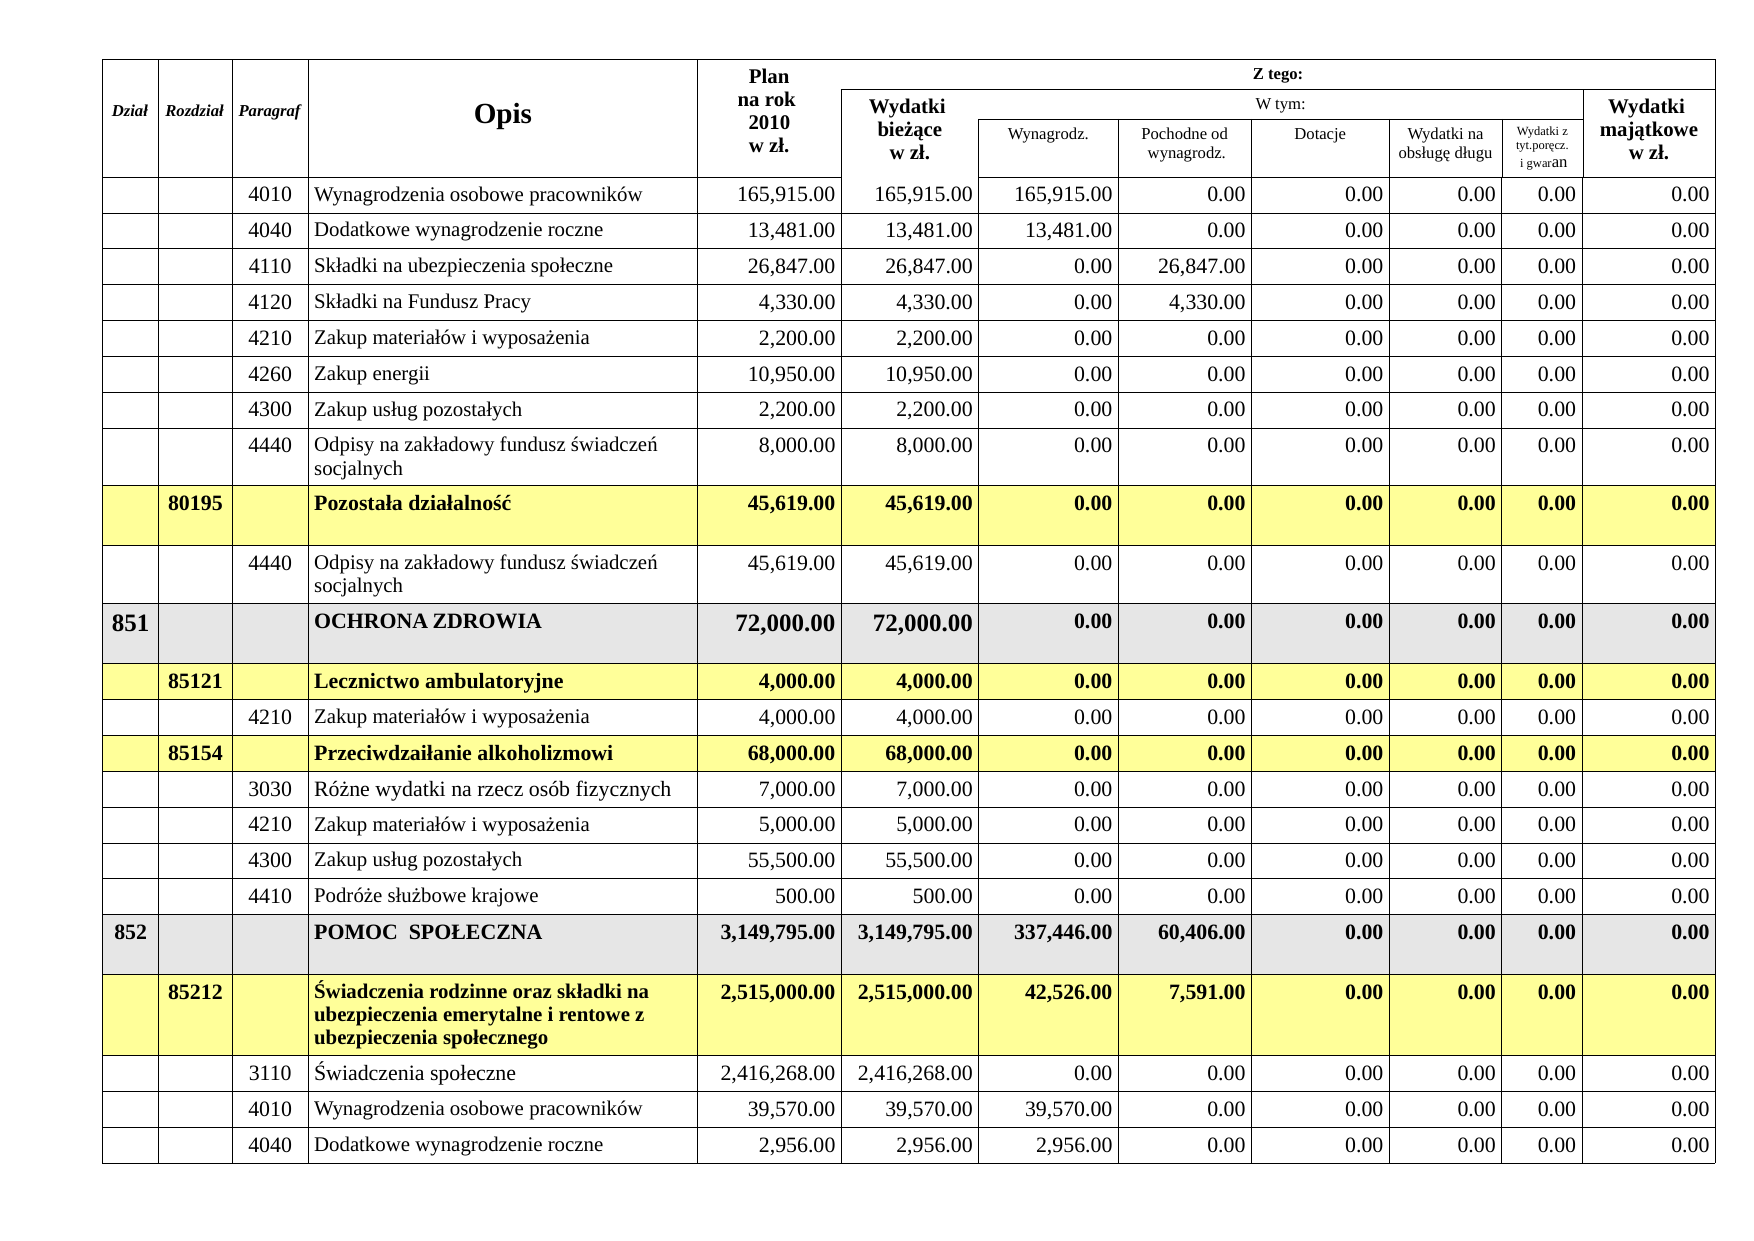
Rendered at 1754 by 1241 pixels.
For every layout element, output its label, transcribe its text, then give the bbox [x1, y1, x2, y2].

table_cell 0,00 [1390, 214, 1501, 248]
table_cell 0,00 [979, 486, 1118, 545]
table_cell [159, 1092, 232, 1127]
table_cell 0,00 [1390, 546, 1501, 603]
table_cell 165 915,00 [842, 177, 978, 212]
table_cell [103, 357, 158, 392]
table_cell 0,00 [1390, 844, 1501, 878]
table_cell 0,00 [1583, 486, 1715, 545]
table_cell [159, 772, 232, 807]
table_cell 0,00 [1119, 664, 1251, 699]
table_cell 0,00 [1502, 1092, 1582, 1127]
table_cell 72 000,00 [842, 604, 978, 663]
table_cell 0,00 [1390, 808, 1501, 842]
table_cell Wydatki na obsługę długu [1390, 120, 1502, 177]
table_cell 0,00 [979, 285, 1118, 320]
table_cell 0,00 [979, 604, 1118, 663]
table_cell 0,00 [1252, 844, 1389, 878]
table_cell 0,00 [979, 879, 1118, 914]
table_cell Zakup materiałów i wyposażenia [309, 700, 697, 735]
table_header Paragraf [233, 60, 308, 177]
table_cell 0,00 [1583, 879, 1715, 914]
table_cell [159, 249, 232, 284]
table_cell 0,00 [1502, 700, 1582, 735]
table_cell 0,00 [1502, 249, 1582, 284]
table_cell POMOC SPOŁECZNA [309, 915, 697, 974]
table_header W tym: [978, 90, 1583, 119]
table_cell 55 500,00 [842, 844, 978, 878]
table_cell 0,00 [1390, 357, 1501, 392]
table_cell Różne wydatki na rzecz osób fizycznych [309, 772, 697, 807]
table_cell 0,00 [1119, 214, 1251, 248]
table_cell 0,00 [1390, 736, 1501, 771]
table_cell 0,00 [979, 736, 1118, 771]
table_cell 4440 [233, 546, 308, 603]
table_cell Wynagrodz. [979, 120, 1118, 177]
table_cell 851 [103, 604, 158, 663]
table_cell 0,00 [979, 664, 1118, 699]
table_cell 0,00 [1252, 214, 1389, 248]
table_cell 0,00 [1390, 249, 1501, 284]
table_cell 10 950,00 [698, 357, 841, 392]
table_cell [103, 664, 158, 699]
table_cell [103, 429, 158, 485]
table_cell [159, 1056, 232, 1091]
table_cell 0,00 [1390, 1128, 1501, 1163]
table_cell 0,00 [1119, 393, 1251, 427]
table_cell 13 481,00 [698, 214, 841, 248]
table_cell 0,00 [1119, 736, 1251, 771]
table_cell 26 847,00 [1119, 249, 1251, 284]
table_cell 0,00 [1119, 1092, 1251, 1127]
table_cell Składki na Fundusz Pracy [309, 285, 697, 320]
table_cell 4 000,00 [842, 664, 978, 699]
table_cell 0,00 [1502, 321, 1582, 356]
table_cell 2 200,00 [842, 321, 978, 356]
table_cell 45 619,00 [842, 546, 978, 603]
table_cell [159, 546, 232, 603]
table_cell 0,00 [1502, 736, 1582, 771]
table_cell [103, 214, 158, 248]
table_cell 0,00 [1390, 604, 1501, 663]
table_cell 0,00 [1390, 429, 1501, 485]
table_cell 0,00 [1583, 736, 1715, 771]
table_cell [103, 393, 158, 427]
table_cell 0,00 [1583, 808, 1715, 842]
table_cell 0,00 [1119, 178, 1251, 212]
table_cell 0,00 [1583, 915, 1715, 974]
table_cell 0,00 [1252, 879, 1389, 914]
table_cell [103, 879, 158, 914]
table_cell 4300 [233, 844, 308, 878]
table_cell [233, 604, 308, 663]
table_cell 0,00 [1119, 546, 1251, 603]
table_cell 85121 [159, 664, 232, 699]
table_cell 0,00 [1252, 321, 1389, 356]
table_cell Zakup usług pozostałych [309, 844, 697, 878]
table_cell 0,00 [1583, 1056, 1715, 1091]
table_cell 0,00 [1252, 357, 1389, 392]
table_cell 0,00 [1252, 1128, 1389, 1163]
table_cell 0,00 [1119, 429, 1251, 485]
table_cell 337 446,00 [979, 915, 1118, 974]
table_cell 500,00 [842, 879, 978, 914]
table_cell [159, 285, 232, 320]
table_cell 0,00 [1390, 700, 1501, 735]
table_cell 0,00 [1583, 546, 1715, 603]
table_header Opis [309, 60, 697, 177]
table_cell 85154 [159, 736, 232, 771]
table_cell 13 481,00 [842, 214, 978, 248]
table_cell 0,00 [979, 700, 1118, 735]
table_cell 165 915,00 [698, 178, 841, 212]
table_cell 0,00 [1390, 285, 1501, 320]
table_cell 5 000,00 [698, 808, 841, 842]
table_cell 2 416 268,00 [842, 1056, 978, 1091]
table_cell Wydatki z tyt.poręcz. i gwaran [1503, 120, 1583, 177]
table_cell 0,00 [979, 546, 1118, 603]
table_cell 0,00 [979, 249, 1118, 284]
table_cell 4 330,00 [1119, 285, 1251, 320]
table_cell [159, 844, 232, 878]
table_cell 3 149 795,00 [842, 915, 978, 974]
table_cell 0,00 [1583, 357, 1715, 392]
table_cell 4 330,00 [698, 285, 841, 320]
table_cell 0,00 [1502, 1128, 1582, 1163]
table_cell 0,00 [1119, 321, 1251, 356]
table_cell Wydatki majątkowe w zł. [1584, 90, 1715, 177]
table_cell 0,00 [1252, 249, 1389, 284]
table_cell 0,00 [1502, 178, 1582, 212]
table_cell Zakup materiałów i wyposażenia [309, 321, 697, 356]
table_cell [103, 285, 158, 320]
table_cell 0,00 [1583, 178, 1715, 212]
table_cell 2 200,00 [698, 393, 841, 427]
table_cell 4210 [233, 321, 308, 356]
table_cell 0,00 [1583, 604, 1715, 663]
table_cell Odpisy na zakładowy fundusz świadczeń socjalnych [309, 546, 697, 603]
table_cell 0,00 [1583, 844, 1715, 878]
table_cell 4 330,00 [842, 285, 978, 320]
table_cell 0,00 [979, 357, 1118, 392]
table_cell 0,00 [1502, 429, 1582, 485]
table_header Dział [103, 60, 158, 177]
table_cell Świadczenia rodzinne oraz składki na ubezpieczenia emerytalne i rentowe z ubezpieczenia społecznego [309, 975, 697, 1055]
table_cell Dodatkowe wynagrodzenie roczne [309, 1128, 697, 1163]
table_cell 0,00 [1119, 844, 1251, 878]
table_cell 0,00 [1583, 664, 1715, 699]
table_cell [159, 879, 232, 914]
table_cell 0,00 [1252, 285, 1389, 320]
table_cell 0,00 [1252, 772, 1389, 807]
table_cell [159, 604, 232, 663]
table_cell 2 416 268,00 [698, 1056, 841, 1091]
table_cell [103, 249, 158, 284]
table_cell 42 526,00 [979, 975, 1118, 1055]
table_cell [159, 700, 232, 735]
table_cell 72 000,00 [698, 604, 841, 663]
table_cell [103, 321, 158, 356]
table_cell 0,00 [979, 808, 1118, 842]
table_cell 0,00 [1252, 429, 1389, 485]
table_cell 0,00 [1583, 214, 1715, 248]
table_cell 0,00 [1252, 1092, 1389, 1127]
table_cell 80195 [159, 486, 232, 545]
table_cell 4040 [233, 214, 308, 248]
table_cell 0,00 [1502, 975, 1582, 1055]
table_cell [103, 546, 158, 603]
table_cell 3030 [233, 772, 308, 807]
table_cell 0,00 [1583, 249, 1715, 284]
table_cell 39 570,00 [698, 1092, 841, 1127]
table_cell [103, 736, 158, 771]
table_cell 500,00 [698, 879, 841, 914]
table_cell 0,00 [1119, 700, 1251, 735]
table_cell 0,00 [1502, 285, 1582, 320]
table_cell 7 000,00 [842, 772, 978, 807]
table_cell 0,00 [1583, 321, 1715, 356]
table_cell 4110 [233, 249, 308, 284]
table_cell 0,00 [1119, 486, 1251, 545]
table_cell 0,00 [1390, 664, 1501, 699]
table_cell 0,00 [1502, 844, 1582, 878]
table_cell [233, 915, 308, 974]
table_cell 39 570,00 [842, 1092, 978, 1127]
table_cell 0,00 [1390, 975, 1501, 1055]
table_cell Lecznictwo ambulatoryjne [309, 664, 697, 699]
table_cell 3 149 795,00 [698, 915, 841, 974]
table_cell Wynagrodzenia osobowe pracowników [309, 1092, 697, 1127]
table_cell 0,00 [1119, 1056, 1251, 1091]
table_cell [159, 1128, 232, 1163]
table_cell Przeciwdzaiłanie alkoholizmowi [309, 736, 697, 771]
table_cell 8 000,00 [698, 429, 841, 485]
table_cell 4 000,00 [842, 700, 978, 735]
table_cell [159, 321, 232, 356]
table_cell 0,00 [1252, 915, 1389, 974]
table_cell [103, 844, 158, 878]
table_cell 0,00 [1252, 1056, 1389, 1091]
table_cell 0,00 [1390, 915, 1501, 974]
table_header Plan na rok 2010 w zł. [698, 60, 841, 177]
table_cell 45 619,00 [698, 486, 841, 545]
table_cell 0,00 [1390, 772, 1501, 807]
table_cell 0,00 [1390, 879, 1501, 914]
table_cell 0,00 [1119, 808, 1251, 842]
table_cell 0,00 [1252, 736, 1389, 771]
table_cell 0,00 [1502, 604, 1582, 663]
table_cell 55 500,00 [698, 844, 841, 878]
table_cell 0,00 [1252, 604, 1389, 663]
table_cell 4010 [233, 1092, 308, 1127]
table_cell 26 847,00 [698, 249, 841, 284]
table_cell 0,00 [1252, 486, 1389, 545]
table_cell 0,00 [1390, 178, 1501, 212]
table_cell [103, 486, 158, 545]
table_cell 0,00 [1583, 700, 1715, 735]
table_cell 0,00 [1583, 285, 1715, 320]
table_cell 4 000,00 [698, 700, 841, 735]
table_cell 0,00 [1252, 178, 1389, 212]
table_cell 4440 [233, 429, 308, 485]
table_header Rozdział [159, 60, 232, 177]
table_cell [159, 178, 232, 212]
table_cell Odpisy na zakładowy fundusz świadczeń socjalnych [309, 429, 697, 485]
table_cell 0,00 [1252, 393, 1389, 427]
table_cell 4010 [233, 178, 308, 212]
table_cell 0,00 [1502, 357, 1582, 392]
table_cell 0,00 [1583, 975, 1715, 1055]
table_cell 3110 [233, 1056, 308, 1091]
table_cell [103, 178, 158, 212]
table_cell 4040 [233, 1128, 308, 1163]
table_cell 4260 [233, 357, 308, 392]
table_cell 4 000,00 [698, 664, 841, 699]
table_cell 4210 [233, 808, 308, 842]
table_cell [233, 736, 308, 771]
table_cell 0,00 [1390, 1092, 1501, 1127]
table_cell 7 000,00 [698, 772, 841, 807]
table_cell Pozostała działalność [309, 486, 697, 545]
table_cell 0,00 [1502, 772, 1582, 807]
table_cell [103, 772, 158, 807]
table_cell Zakup usług pozostałych [309, 393, 697, 427]
table_cell 0,00 [979, 772, 1118, 807]
table_cell 26 847,00 [842, 249, 978, 284]
table_cell 0,00 [1583, 1128, 1715, 1163]
table_cell 13 481,00 [979, 214, 1118, 248]
table_cell 8 000,00 [842, 429, 978, 485]
table_cell 10 950,00 [842, 357, 978, 392]
table_cell [103, 1056, 158, 1091]
table_cell 0,00 [1583, 1092, 1715, 1127]
table_cell [159, 915, 232, 974]
table_cell 4410 [233, 879, 308, 914]
table_cell [233, 486, 308, 545]
table_cell 0,00 [1252, 808, 1389, 842]
table_cell 2 200,00 [698, 321, 841, 356]
table_cell 2 956,00 [698, 1128, 841, 1163]
table_cell Wynagrodzenia osobowe pracowników [309, 178, 697, 212]
table_cell 0,00 [1502, 808, 1582, 842]
table_cell 0,00 [1119, 357, 1251, 392]
table_cell 4300 [233, 393, 308, 427]
table_cell Podróże służbowe krajowe [309, 879, 697, 914]
table_cell [103, 1128, 158, 1163]
table_cell 4210 [233, 700, 308, 735]
table_cell 0,00 [1502, 1056, 1582, 1091]
table_cell 45 619,00 [842, 486, 978, 545]
table_cell Dodatkowe wynagrodzenie roczne [309, 214, 697, 248]
table_cell 0,00 [1583, 772, 1715, 807]
table_cell Zakup energii [309, 357, 697, 392]
table_cell 0,00 [1119, 879, 1251, 914]
table_cell 0,00 [1252, 664, 1389, 699]
table_cell 2 515 000,00 [842, 975, 978, 1055]
table_cell 60 406,00 [1119, 915, 1251, 974]
table_cell [159, 429, 232, 485]
table_cell 165 915,00 [979, 178, 1118, 212]
table_cell 0,00 [1502, 393, 1582, 427]
table_cell 0,00 [979, 429, 1118, 485]
table_cell 45 619,00 [698, 546, 841, 603]
table_cell 68 000,00 [698, 736, 841, 771]
table_cell 2 200,00 [842, 393, 978, 427]
table_cell 85212 [159, 975, 232, 1055]
table_cell Świadczenia społeczne [309, 1056, 697, 1091]
table_cell 852 [103, 915, 158, 974]
table_cell 0,00 [1583, 393, 1715, 427]
table_cell [159, 214, 232, 248]
table_cell [103, 1092, 158, 1127]
table_cell 0,00 [1502, 214, 1582, 248]
table_cell [103, 808, 158, 842]
table_cell Wydatki bieżące w zł. [842, 90, 978, 177]
table_cell 0,00 [1119, 772, 1251, 807]
table_cell 0,00 [1502, 546, 1582, 603]
table_cell 0,00 [1252, 975, 1389, 1055]
table_cell Pochodne od wynagrodz. [1119, 120, 1251, 177]
table_cell 68 000,00 [842, 736, 978, 771]
table_cell Składki na ubezpieczenia społeczne [309, 249, 697, 284]
table_cell 2 515 000,00 [698, 975, 841, 1055]
table_cell 0,00 [1390, 393, 1501, 427]
table_cell 0,00 [979, 393, 1118, 427]
table_header Z tego: [841, 60, 1715, 89]
table_cell 0,00 [979, 321, 1118, 356]
table_cell [233, 664, 308, 699]
table_cell 0,00 [1252, 700, 1389, 735]
table_cell Zakup materiałów i wyposażenia [309, 808, 697, 842]
table_cell 0,00 [1252, 546, 1389, 603]
table_cell [159, 808, 232, 842]
table_cell 0,00 [1502, 879, 1582, 914]
table_cell 4120 [233, 285, 308, 320]
table_cell [103, 700, 158, 735]
table_cell 0,00 [979, 844, 1118, 878]
table_cell Dotacje [1252, 120, 1389, 177]
table_cell 0,00 [1119, 1128, 1251, 1163]
table_cell 0,00 [1390, 321, 1501, 356]
table_cell 0,00 [1390, 486, 1501, 545]
table_cell 7 591,00 [1119, 975, 1251, 1055]
table_cell 2 956,00 [979, 1128, 1118, 1163]
table_cell 0,00 [1502, 664, 1582, 699]
table_cell 39 570,00 [979, 1092, 1118, 1127]
table_cell 0,00 [979, 1056, 1118, 1091]
table_cell [159, 357, 232, 392]
table_cell 0,00 [1390, 1056, 1501, 1091]
table_cell 0,00 [1583, 429, 1715, 485]
table_cell 0,00 [1502, 486, 1582, 545]
table_cell 0,00 [1119, 604, 1251, 663]
table_cell 2 956,00 [842, 1128, 978, 1163]
table_cell 0,00 [1502, 915, 1582, 974]
table_cell [159, 393, 232, 427]
table_cell OCHRONA ZDROWIA [309, 604, 697, 663]
table_cell [103, 975, 158, 1055]
table_cell 5 000,00 [842, 808, 978, 842]
table_cell [233, 975, 308, 1055]
